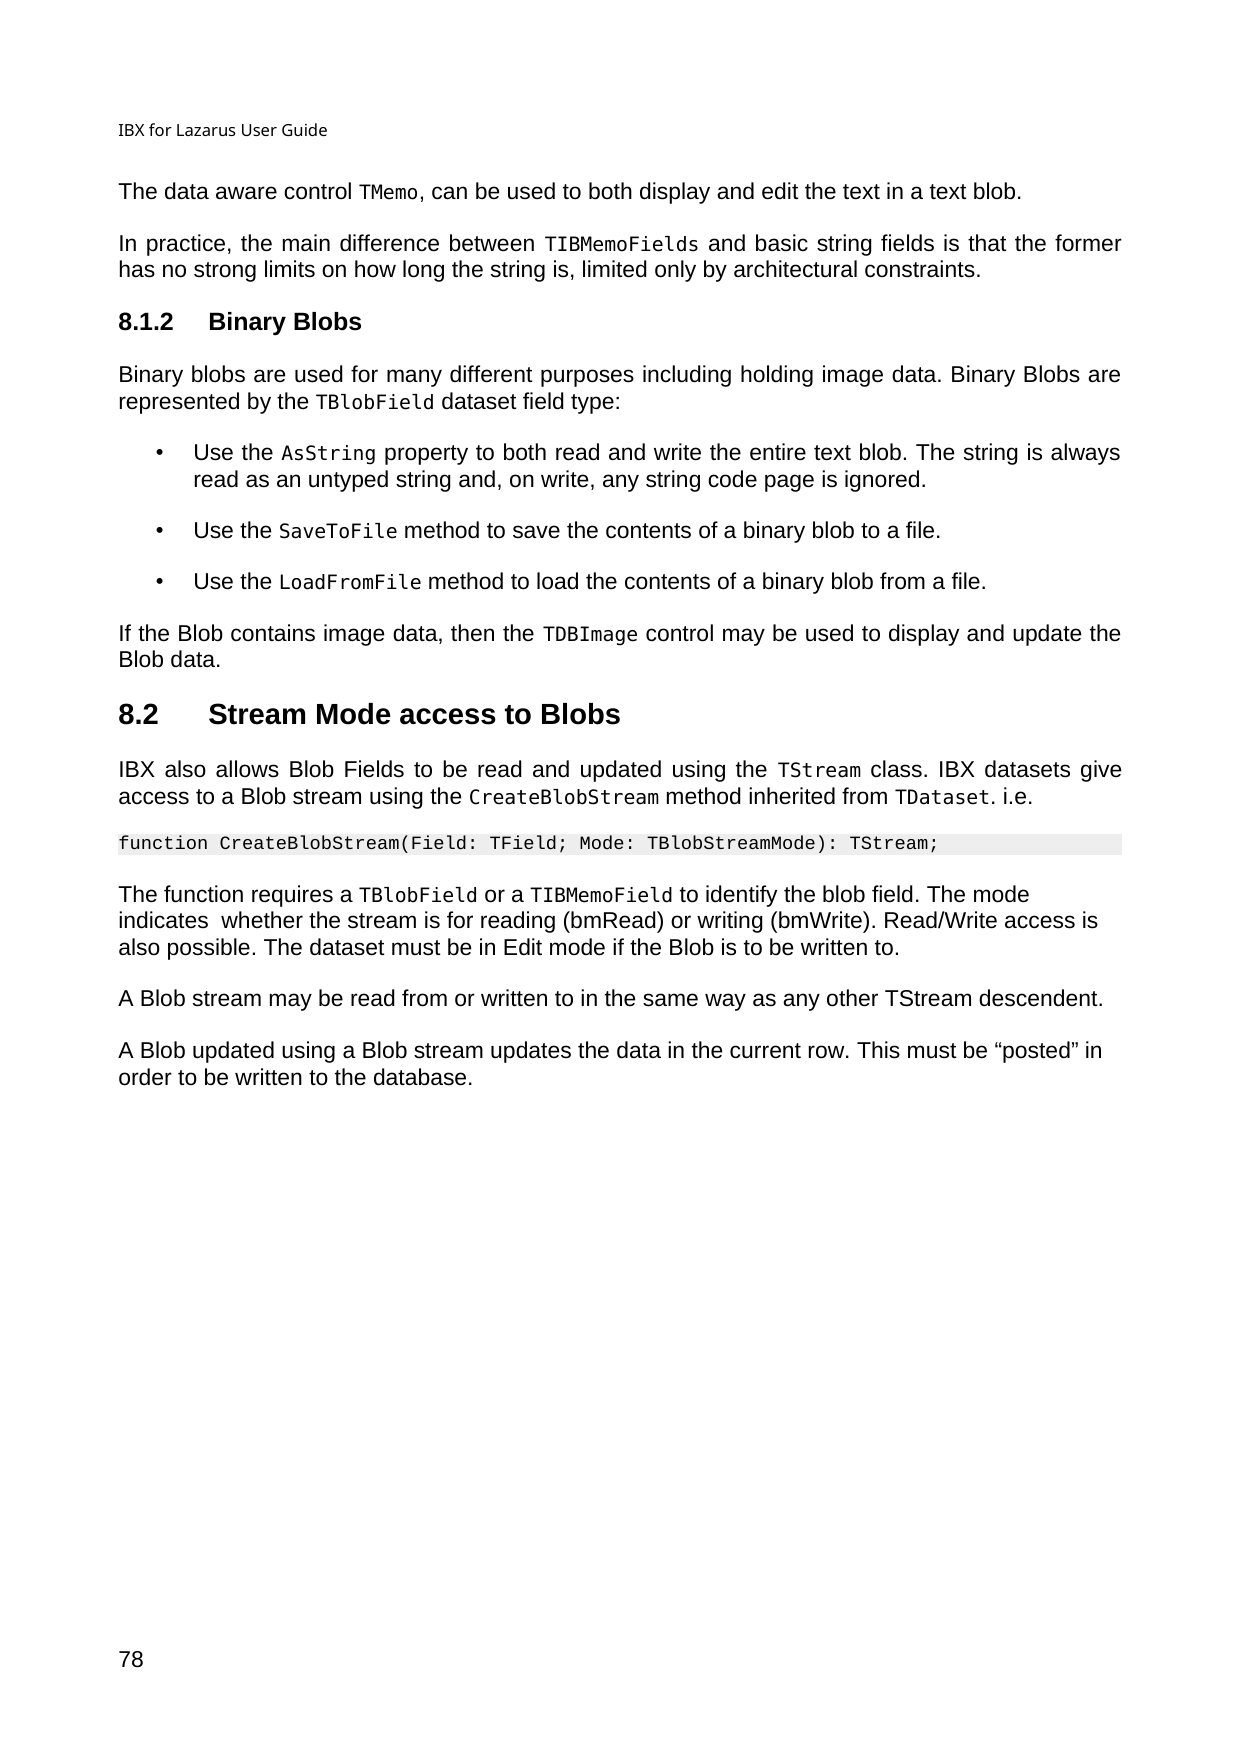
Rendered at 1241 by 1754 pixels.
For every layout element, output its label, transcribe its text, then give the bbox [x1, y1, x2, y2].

text IBX also allows Blob Fields to be read and updated using the TStream class. IBX datasets give access to a Blob stream using the CreateBlobStream method inherited from TDataset. i.e. [118, 756, 1122, 809]
list Use the LoadFromFile method to load the contents of a binary blob from a file. [156, 568, 1122, 594]
text If the Blob contains image data, then the TDBImage control may be used to display and update the Blob data. [118, 619, 1122, 672]
text The data aware control TMemo, can be used to both display and edit the text in a text blob. [118, 178, 1122, 204]
text function CreateBlobStream(Field: TField; Mode: TBlobStreamMode): TStream; [118, 834, 1122, 855]
text In practice, the main difference between TIBMemoFields and basic string fields is that the former has no strong limits on how long the string is, limited only by architectural constraints. [118, 229, 1122, 282]
text The function requires a TBlobField or a TIBMemoField to identify the blob field. The mode indicates whether the stream is for reading (bmRead) or writing (bmWrite). Read/Write access is also possible. The dataset must be in Edit mode if the Blob is to be written to. [118, 881, 1122, 960]
subtitle Stream Mode access to Blobs [118, 697, 1122, 731]
text A Blob stream may be read from or written to in the same way as any other TStream descendent. [118, 985, 1122, 1012]
list Use the SaveToFile method to save the contents of a binary blob to a file. [156, 517, 1122, 543]
subtitle Binary Blobs [118, 307, 1122, 336]
text A Blob updated using a Blob stream updates the data in the current row. This must be “posted” in order to be written to the database. [118, 1037, 1122, 1090]
list Use the AsString property to both read and write the entire text blob. The string is always read as an untyped string and, on write, any string code page is ignored. [156, 439, 1122, 492]
text Binary blobs are used for many different purposes including holding image data. Binary Blobs are represented by the TBlobField dataset field type: [118, 361, 1122, 414]
